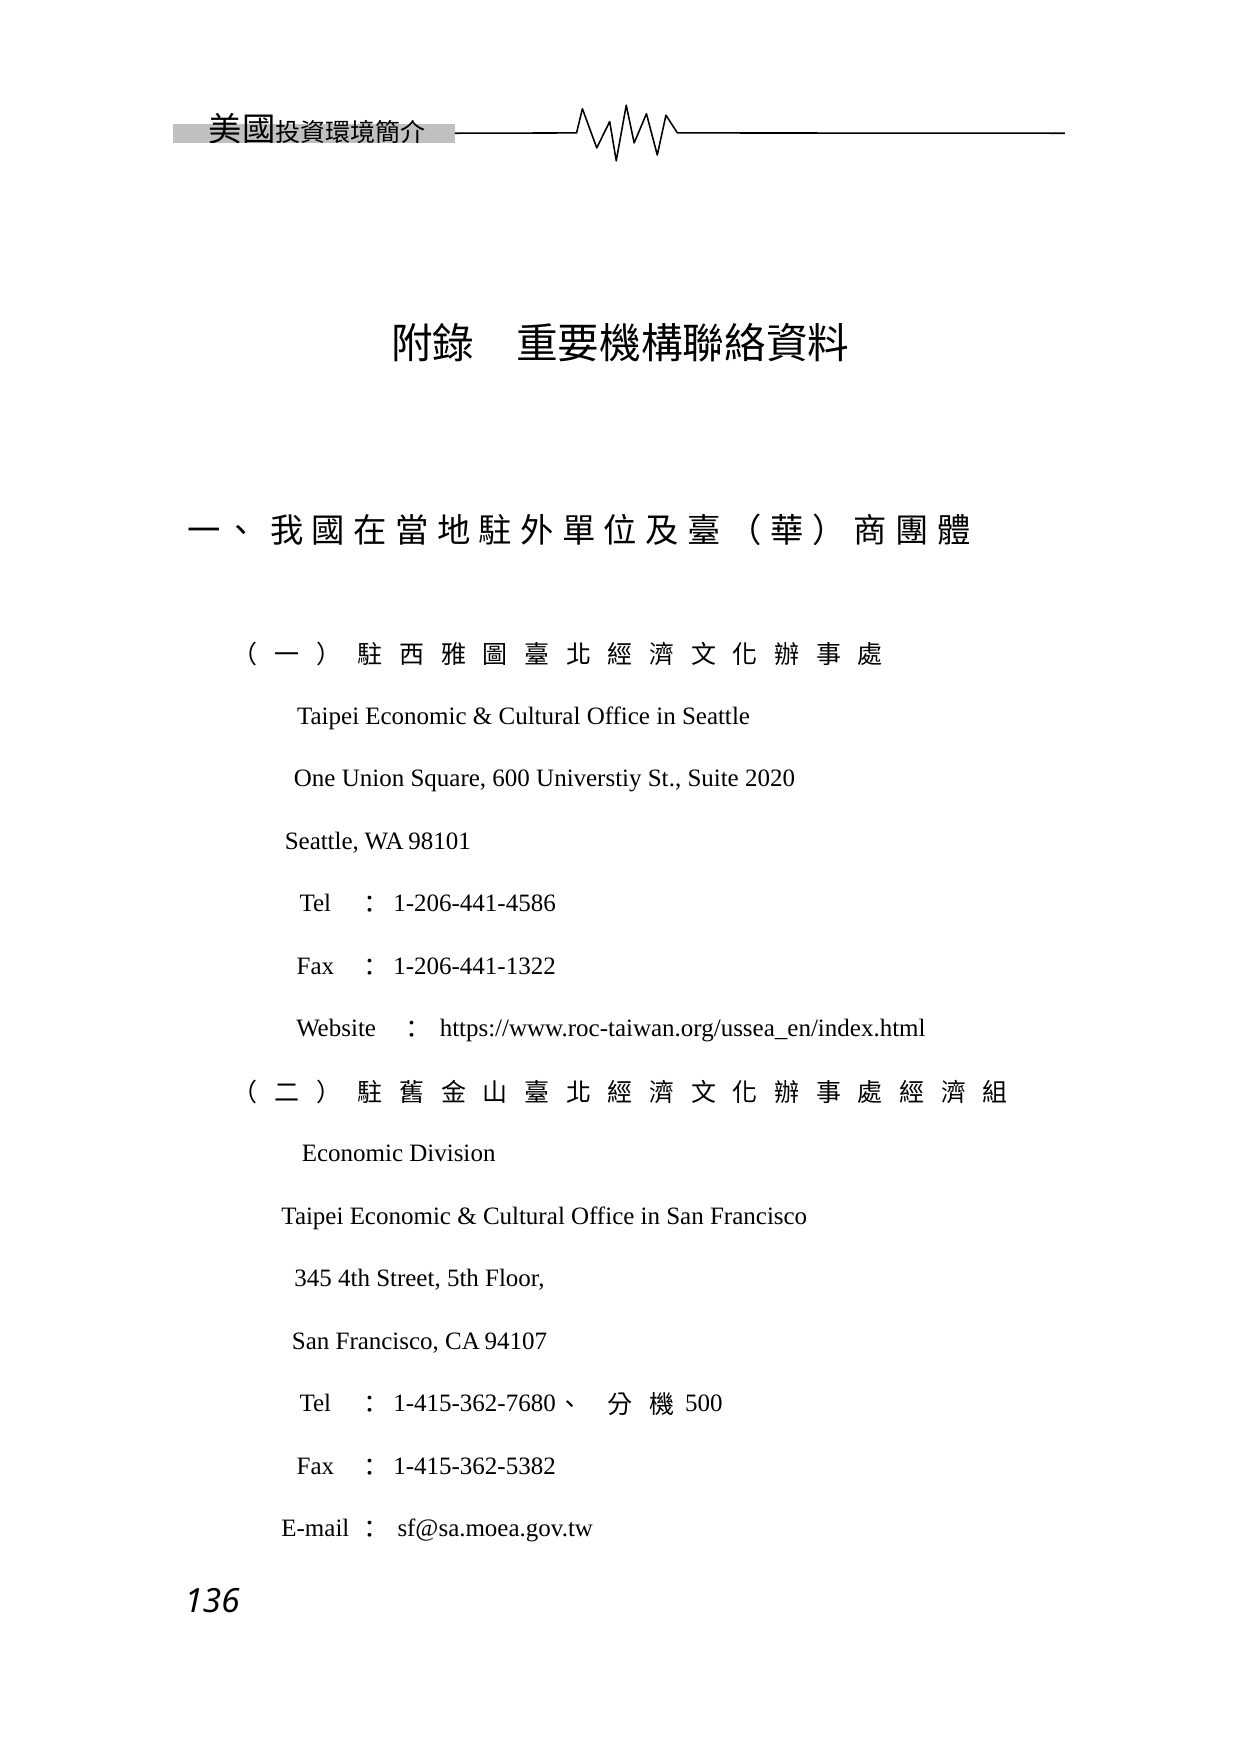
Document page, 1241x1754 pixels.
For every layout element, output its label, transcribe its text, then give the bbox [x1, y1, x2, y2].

text Website：https://www.roc-taiwan.org/ussea_en/index.html [207, 986, 1058, 1049]
text 345 4th Street, 5th Floor, [207, 1236, 1058, 1299]
text 附錄 重要機構聯絡資料 [183, 299, 1058, 361]
text E-mail：sf@sa.moea.gov.tw [207, 1486, 1058, 1549]
text Tel：1-415-362-7680、分機500 [207, 1361, 1058, 1424]
text Tel：1-206-441-4586 [207, 861, 1058, 924]
text Fax：1-415-362-5382 [207, 1424, 1058, 1486]
text （二）駐舊金山臺北經濟文化辦事處經濟組 [207, 1049, 1058, 1111]
text Taipei Economic & Cultural Office in Seattle [207, 674, 1058, 736]
text San Francisco, CA 94107 [207, 1299, 1058, 1361]
text One Union Square, 600 Universtiy St., Suite 2020 [207, 736, 1058, 799]
text Fax：1-206-441-1322 [207, 924, 1058, 986]
text （一）駐西雅圖臺北經濟文化辦事處 [207, 611, 1058, 674]
text Taipei Economic & Cultural Office in San Francisco [207, 1174, 1058, 1236]
text 一、我國在當地駐外單位及臺（華）商團體 [183, 486, 1058, 549]
text Seattle, WA 98101 [207, 799, 1058, 861]
text Economic Division [207, 1111, 1058, 1174]
